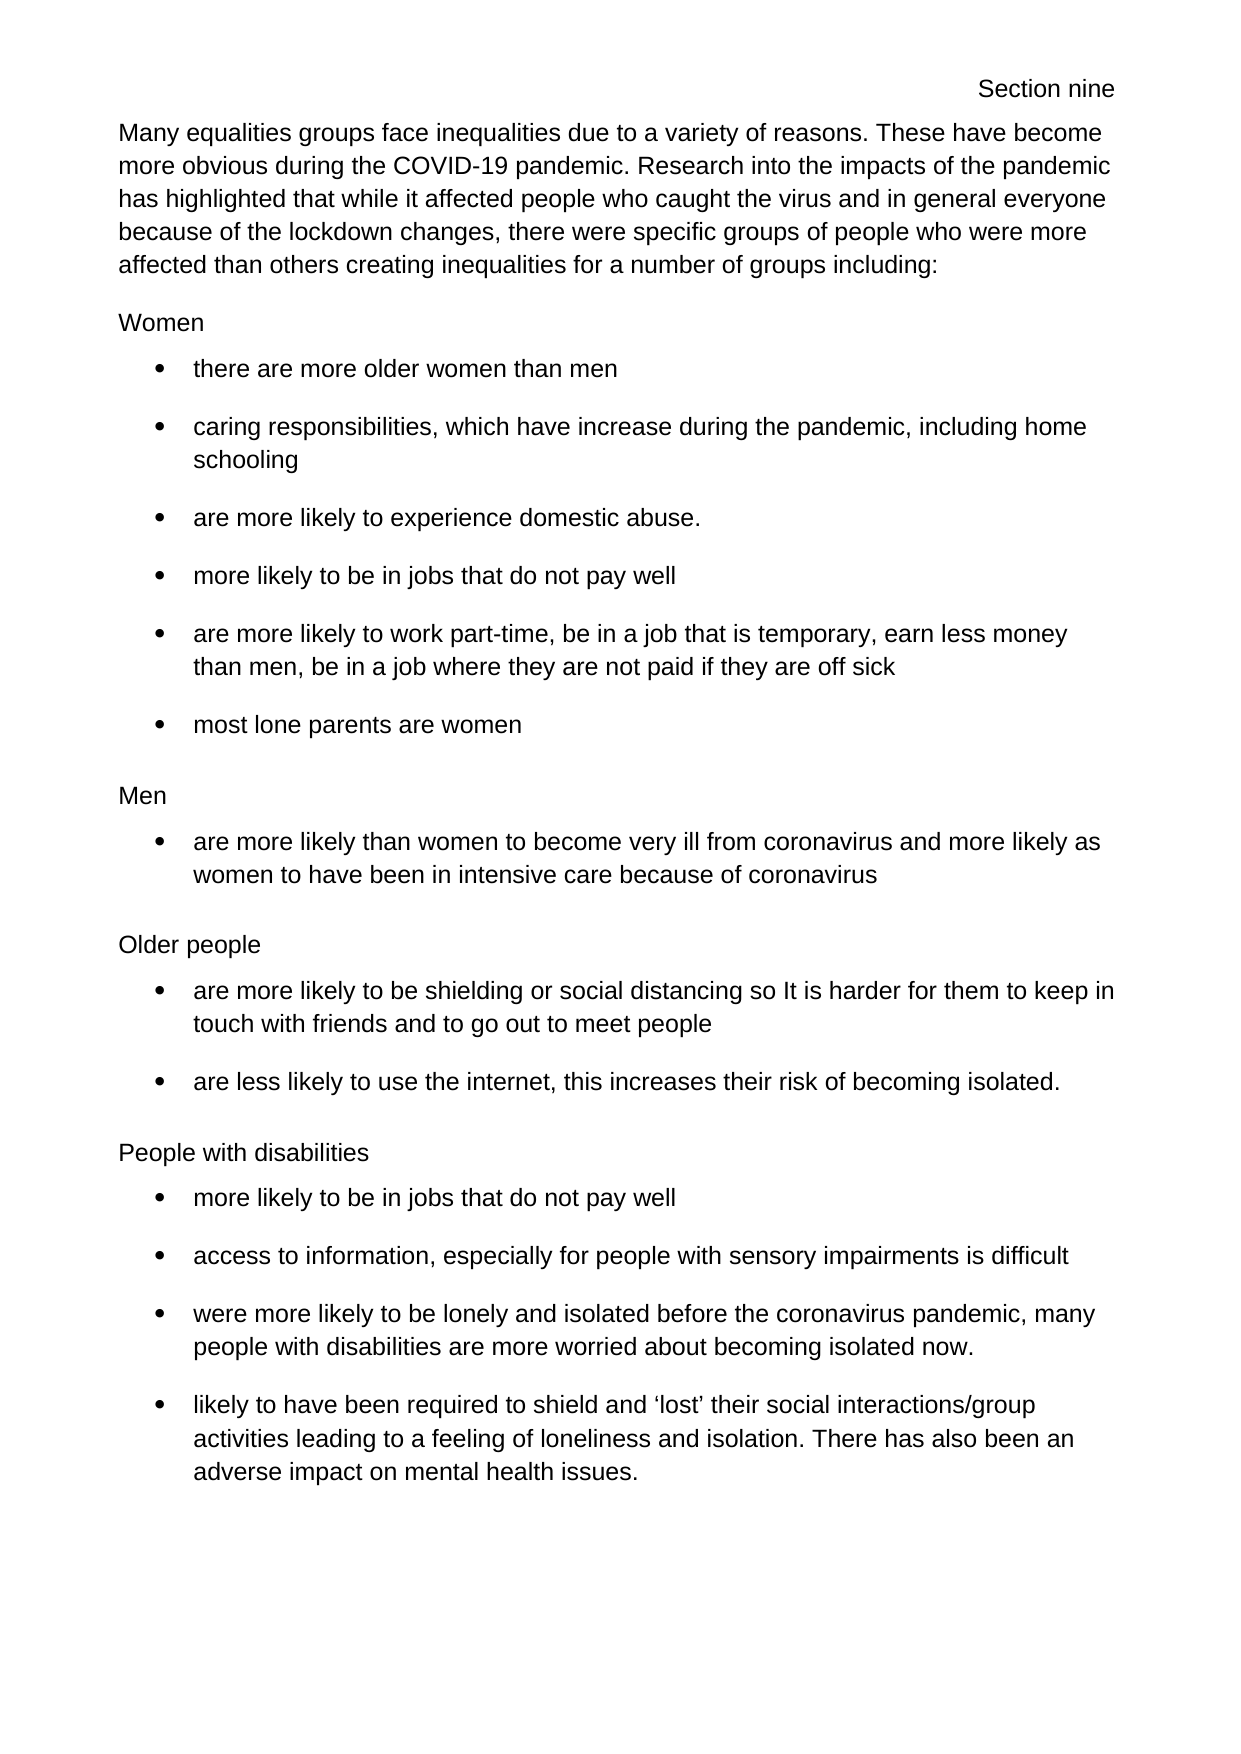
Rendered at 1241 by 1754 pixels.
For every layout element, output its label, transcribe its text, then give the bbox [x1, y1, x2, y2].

list access to information, especially for people with sensory impairments is difficult [155, 1241, 1122, 1270]
text Women [118, 308, 1122, 337]
list most lone parents are women [155, 710, 1122, 739]
text Many equalities groups face inequalities due to a variety of reasons. These have become more obvious during the COVID-19 pandemic. Research into the impacts of the pandemic has highlighted that while it affected people who caught the virus and in general everyone because of the lockdown changes, there were specific groups of people who were more affected than others creating inequalities for a number of groups including: [118, 118, 1122, 279]
list are less likely to use the internet, this increases their risk of becoming isolated. [155, 1067, 1122, 1096]
list more likely to be in jobs that do not pay well [155, 561, 1122, 590]
list caring responsibilities, which have increase during the pandemic, including home schooling [155, 412, 1122, 474]
list are more likely to be shielding or social distancing so It is harder for them to keep in touch with friends and to go out to meet people [155, 976, 1122, 1038]
text Older people [118, 930, 1122, 959]
text Men [118, 781, 1122, 810]
list are more likely to experience domestic abuse. [155, 503, 1122, 532]
list are more likely to work part-time, be in a job that is temporary, earn less money than men, be in a job where they are not paid if they are off sick [155, 619, 1122, 681]
list more likely to be in jobs that do not pay well [155, 1183, 1122, 1212]
list likely to have been required to shield and ‘lost’ their social interactions/group activities leading to a feeling of loneliness and isolation. There has also been an adverse impact on mental health issues. [155, 1390, 1122, 1485]
list were more likely to be lonely and isolated before the coronavirus pandemic, many people with disabilities are more worried about becoming isolated now. [155, 1299, 1122, 1361]
list there are more older women than men [155, 354, 1122, 383]
text People with disabilities [118, 1137, 1122, 1166]
list are more likely than women to become very ill from coronavirus and more likely as women to have been in intensive care because of coronavirus [155, 827, 1122, 888]
